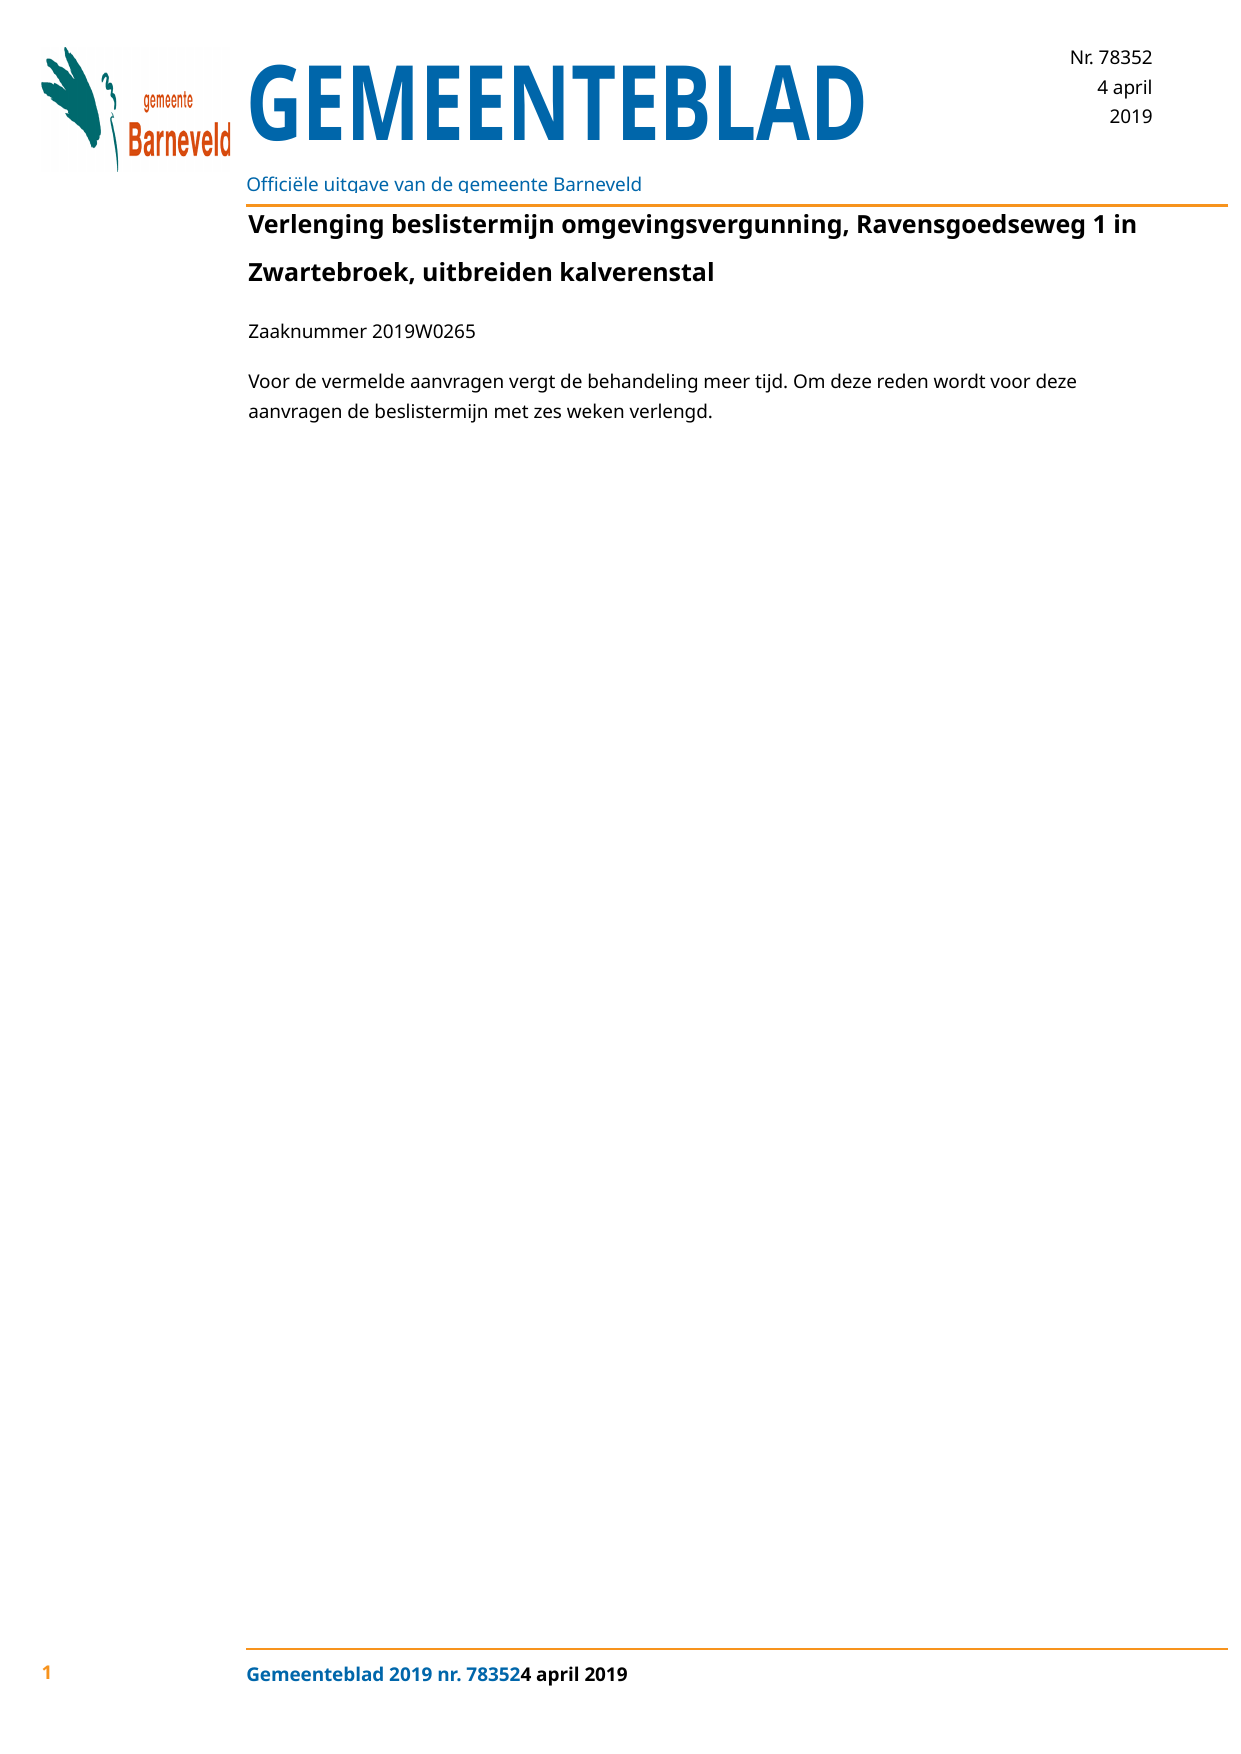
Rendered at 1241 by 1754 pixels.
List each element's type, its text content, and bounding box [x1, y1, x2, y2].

text Zaaknummer 2019W0265 [248, 318, 1152, 344]
picture [41, 47, 231, 172]
text Voor de vermelde aanvragen vergt de behandeling meer tijd. Om deze reden wordt voor deze aanvragen de beslistermijn met zes weken verlengd. [248, 368, 1152, 424]
text Verlenging beslistermijn omgevingsvergunning, Ravensgoedseweg 1 in Zwartebroek, uitbreiden kalverenstal [248, 207, 1152, 288]
